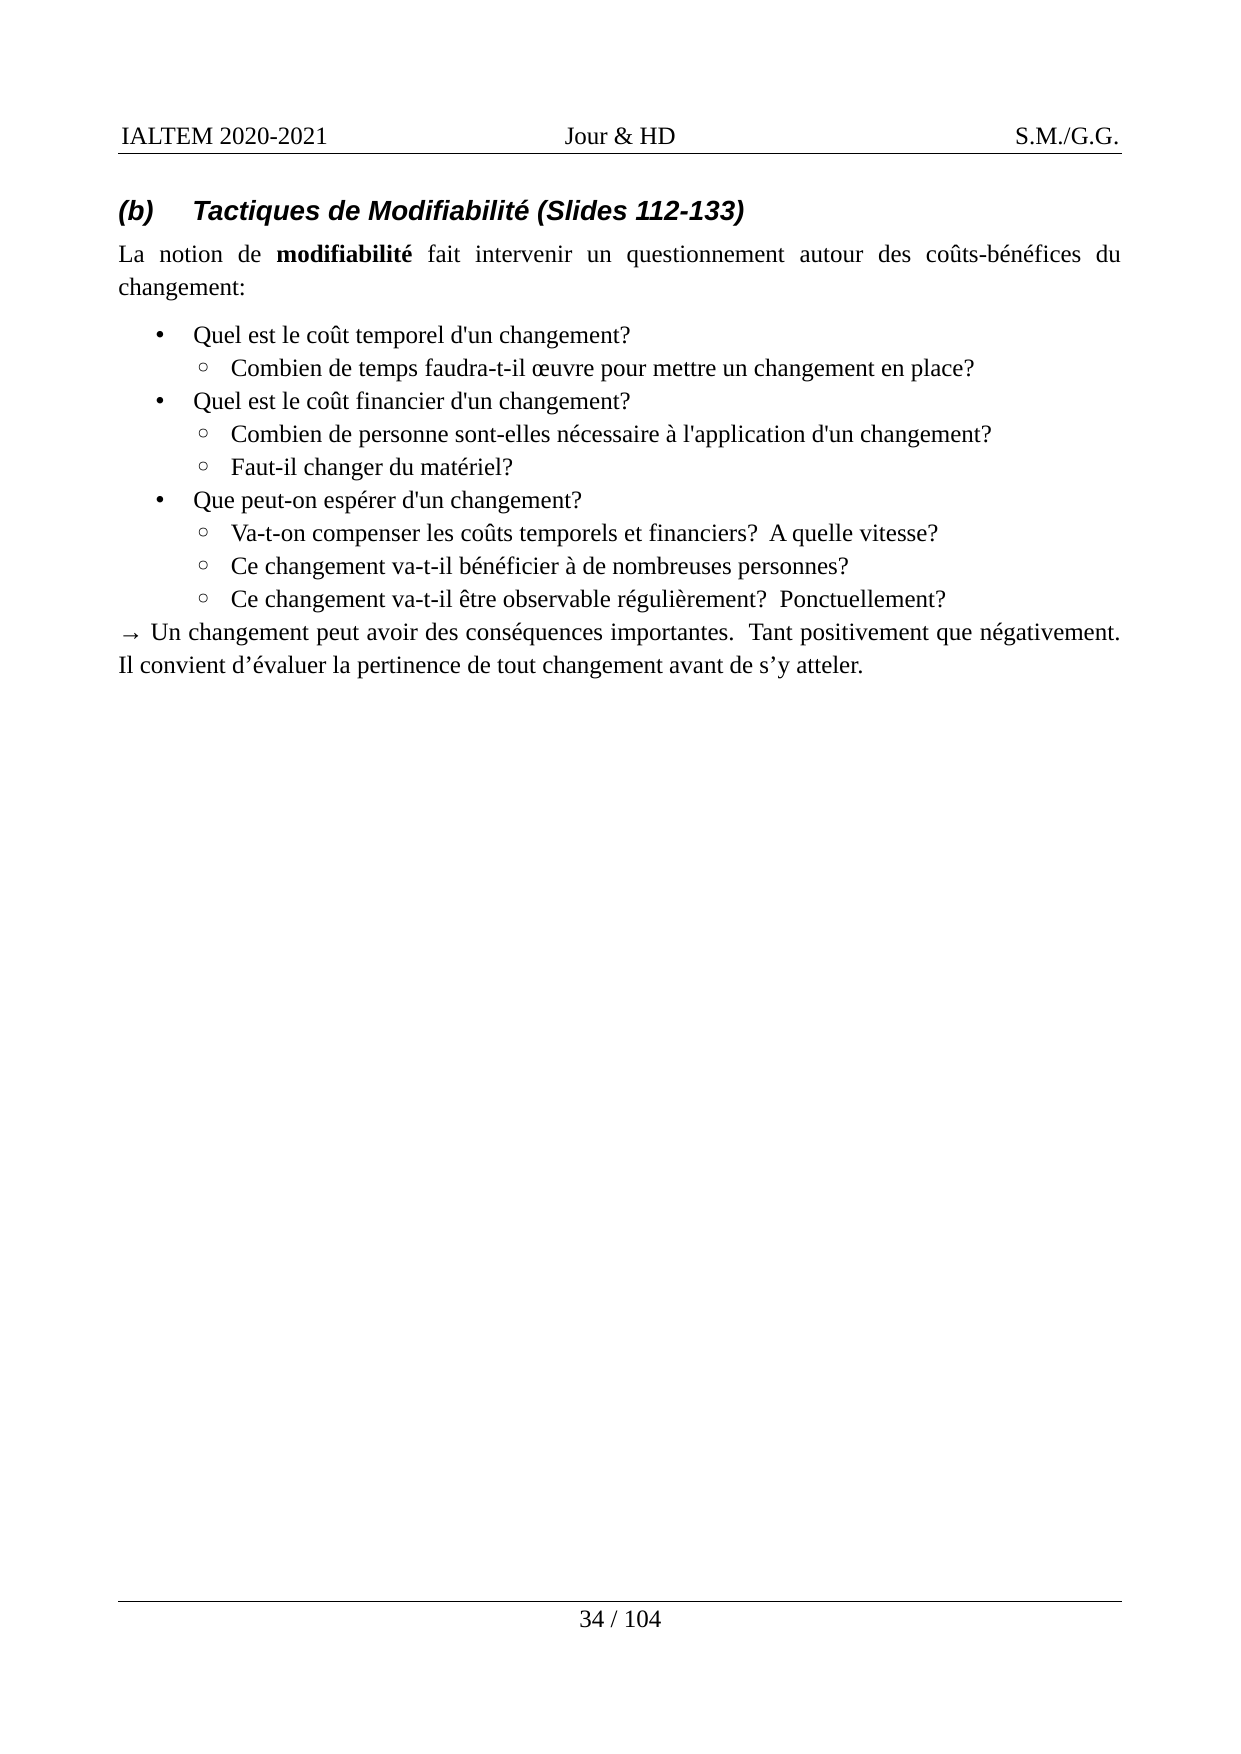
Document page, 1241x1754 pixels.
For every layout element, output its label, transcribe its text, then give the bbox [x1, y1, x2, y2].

subtitle Tactiques de Modifiabilité (Slides 112-133) [118, 195, 1122, 227]
list Que peut-on espérer d'un changement? [156, 485, 1122, 514]
list Ce changement va-t-il bénéficier à de nombreuses personnes? [193, 551, 1122, 580]
list Quel est le coût temporel d'un changement? [156, 320, 1122, 348]
list Faut-il changer du matériel? [193, 452, 1122, 481]
list Quel est le coût financier d'un changement? [156, 386, 1122, 414]
list Ce changement va-t-il être observable régulièrement? Ponctuellement? [193, 584, 1122, 613]
text → Un changement peut avoir des conséquences importantes. Tant positivement que négativement. Il convient d’évaluer la pertinence de tout changement avant de s’y atteler. [118, 617, 1122, 679]
text La notion de modifiabilité fait intervenir un questionnement autour des coûts-bénéfices du changement: [118, 239, 1122, 301]
list Va-t-on compenser les coûts temporels et financiers? A quelle vitesse? [193, 518, 1122, 547]
list Combien de personne sont-elles nécessaire à l'application d'un changement? [193, 419, 1122, 448]
list Combien de temps faudra-t-il œuvre pour mettre un changement en place? [193, 353, 1122, 382]
